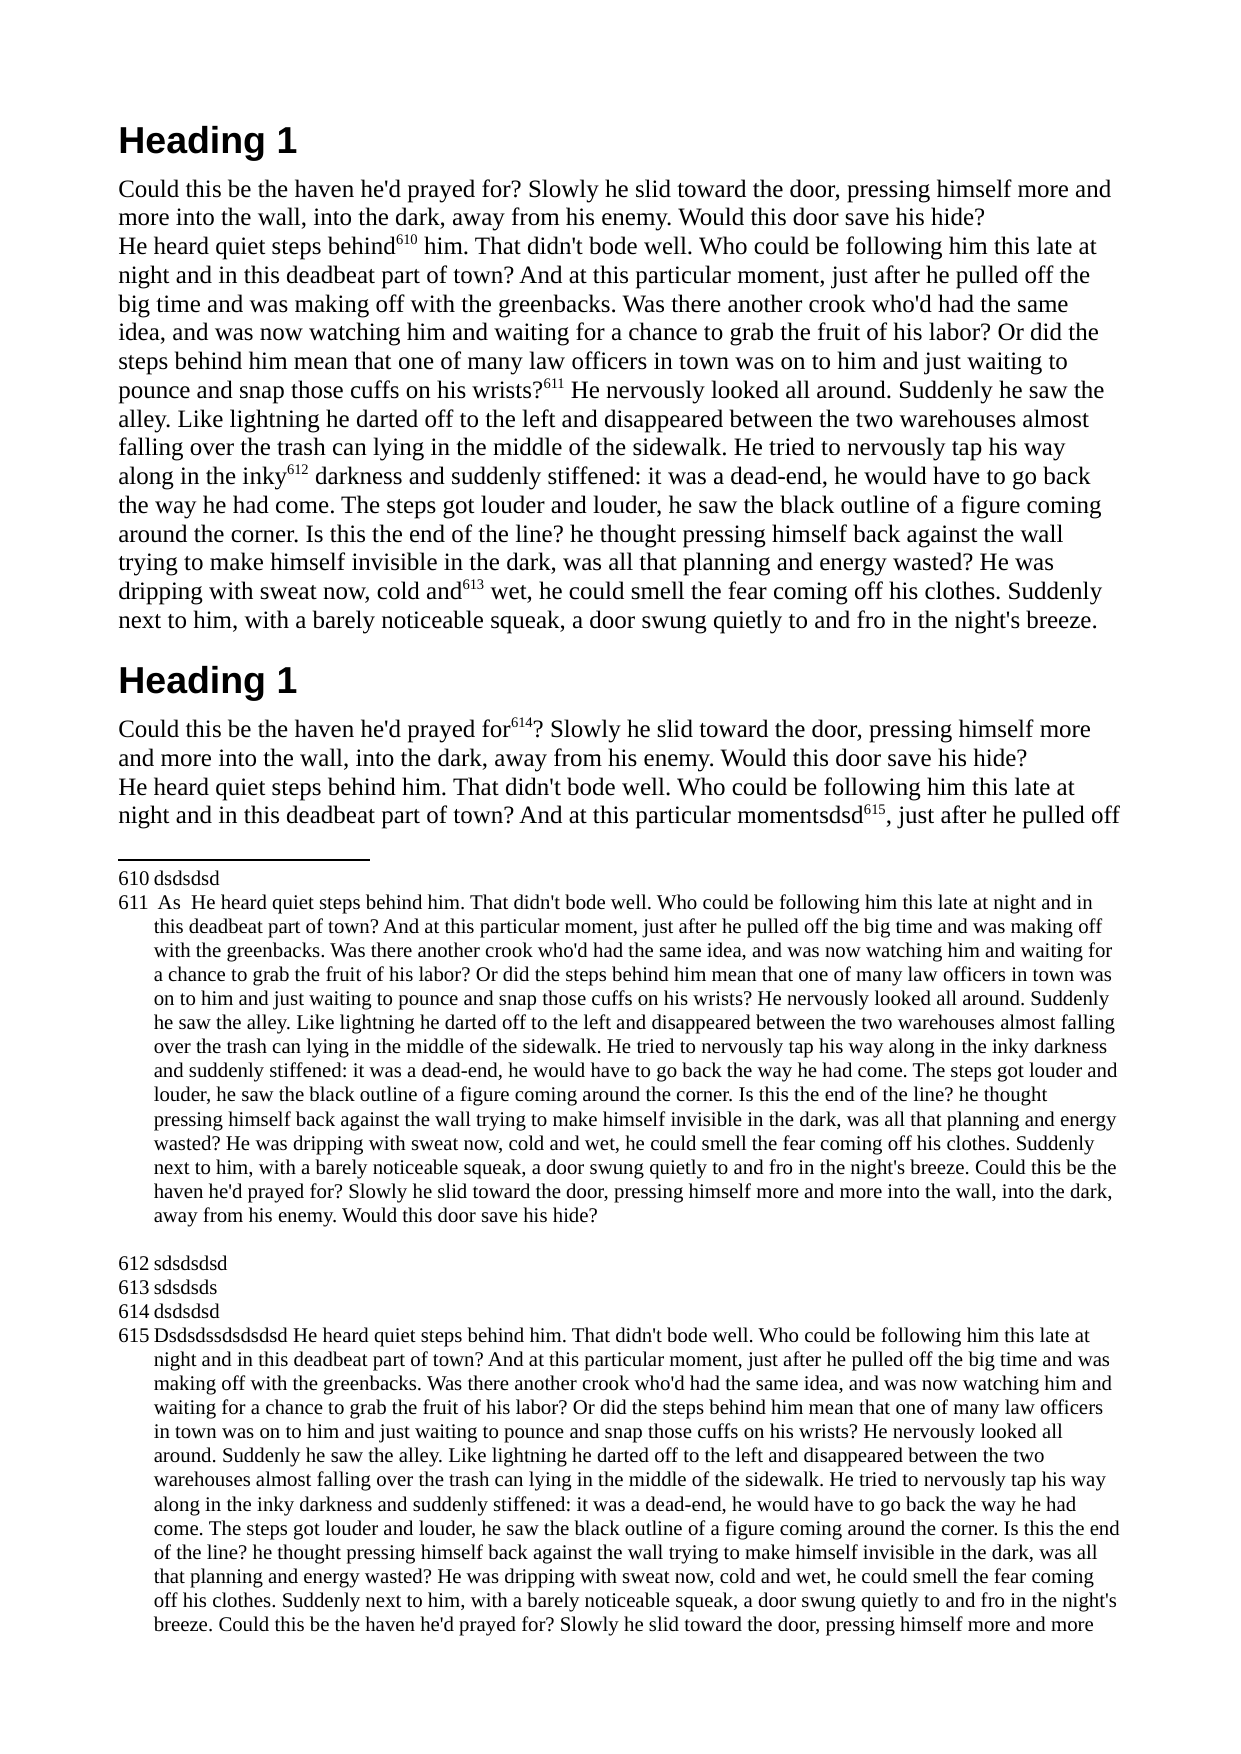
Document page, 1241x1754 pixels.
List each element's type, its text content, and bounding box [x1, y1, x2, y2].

text dsdsdsd [118, 866, 1122, 890]
subtitle Heading 1 [118, 118, 1122, 161]
text Dsdsdssdsdsdsd He heard quiet steps behind him. That didn't bode well. Who could be following him this late at night and in this deadbeat part of town? And at this particular moment, just after he pulled off the big time and was making off with the greenbacks. Was there another crook who'd had the same idea, and was now watching him and waiting for a chance to grab the fruit of his labor? Or did the steps behind him mean that one of many law officers in town was on to him and just waiting to pounce and snap those cuffs on his wrists? He nervously looked all around. Suddenly he saw the alley. Like lightning he darted off to the left and disappeared between the two warehouses almost falling over the trash can lying in the middle of the sidewalk. He tried to nervously tap his way along in the inky darkness and suddenly stiffened: it was a dead-end, he would have to go back the way he had come. The steps got louder and louder, he saw the black outline of a figure coming around the corner. Is this the end of the line? he thought pressing himself back against the wall trying to make himself invisible in the dark, was all that planning and energy wasted? He was dripping with sweat now, cold and wet, he could smell the fear coming off his clothes. Suddenly next to him, with a barely noticeable squeak, a door swung quietly to and fro in the night's breeze. Could this be the haven he'd prayed for? Slowly he slid toward the door, pressing himself more and more [118, 1323, 1122, 1636]
text Could this be the haven he'd prayed for? Slowly he slid toward the door, pressing himself more and more into the wall, into the dark, away from his enemy. Would this door save his hide? [118, 174, 1122, 231]
text Could this be the haven he'd prayed for? Slowly he slid toward the door, pressing himself more and more into the wall, into the dark, away from his enemy. Would this door save his hide? [118, 714, 1122, 772]
text He heard quiet steps behind him. That didn't bode well. Who could be following him this late at night and in this deadbeat part of town? And at this particular momentsdsd, just after he pulled off [118, 772, 1122, 829]
subtitle Heading 1 [118, 659, 1122, 702]
text As He heard quiet steps behind him. That didn't bode well. Who could be following him this late at night and in this deadbeat part of town? And at this particular moment, just after he pulled off the big time and was making off with the greenbacks. Was there another crook who'd had the same idea, and was now watching him and waiting for a chance to grab the fruit of his labor? Or did the steps behind him mean that one of many law officers in town was on to him and just waiting to pounce and snap those cuffs on his wrists? He nervously looked all around. Suddenly he saw the alley. Like lightning he darted off to the left and disappeared between the two warehouses almost falling over the trash can lying in the middle of the sidewalk. He tried to nervously tap his way along in the inky darkness and suddenly stiffened: it was a dead-end, he would have to go back the way he had come. The steps got louder and louder, he saw the black outline of a figure coming around the corner. Is this the end of the line? he thought pressing himself back against the wall trying to make himself invisible in the dark, was all that planning and energy wasted? He was dripping with sweat now, cold and wet, he could smell the fear coming off his clothes. Suddenly next to him, with a barely noticeable squeak, a door swung quietly to and fro in the night's breeze. Could this be the haven he'd prayed for? Slowly he slid toward the door, pressing himself more and more into the wall, into the dark, away from his enemy. Would this door save his hide? [118, 890, 1122, 1227]
text He heard quiet steps behind him. That didn't bode well. Who could be following him this late at night and in this deadbeat part of town? And at this particular moment, just after he pulled off the big time and was making off with the greenbacks. Was there another crook who'd had the same idea, and was now watching him and waiting for a chance to grab the fruit of his labor? Or did the steps behind him mean that one of many law officers in town was on to him and just waiting to pounce and snap those cuffs on his wrists? He nervously looked all around. Suddenly he saw the alley. Like lightning he darted off to the left and disappeared between the two warehouses almost falling over the trash can lying in the middle of the sidewalk. He tried to nervously tap his way along in the inky darkness and suddenly stiffened: it was a dead-end, he would have to go back the way he had come. The steps got louder and louder, he saw the black outline of a figure coming around the corner. Is this the end of the line? he thought pressing himself back against the wall trying to make himself invisible in the dark, was all that planning and energy wasted? He was dripping with sweat now, cold and wet, he could smell the fear coming off his clothes. Suddenly next to him, with a barely noticeable squeak, a door swung quietly to and fro in the night's breeze. [118, 231, 1122, 634]
text sdsdsdsd [118, 1251, 1122, 1275]
text sdsdsds [118, 1275, 1122, 1299]
text dsdsdsd [118, 1299, 1122, 1323]
